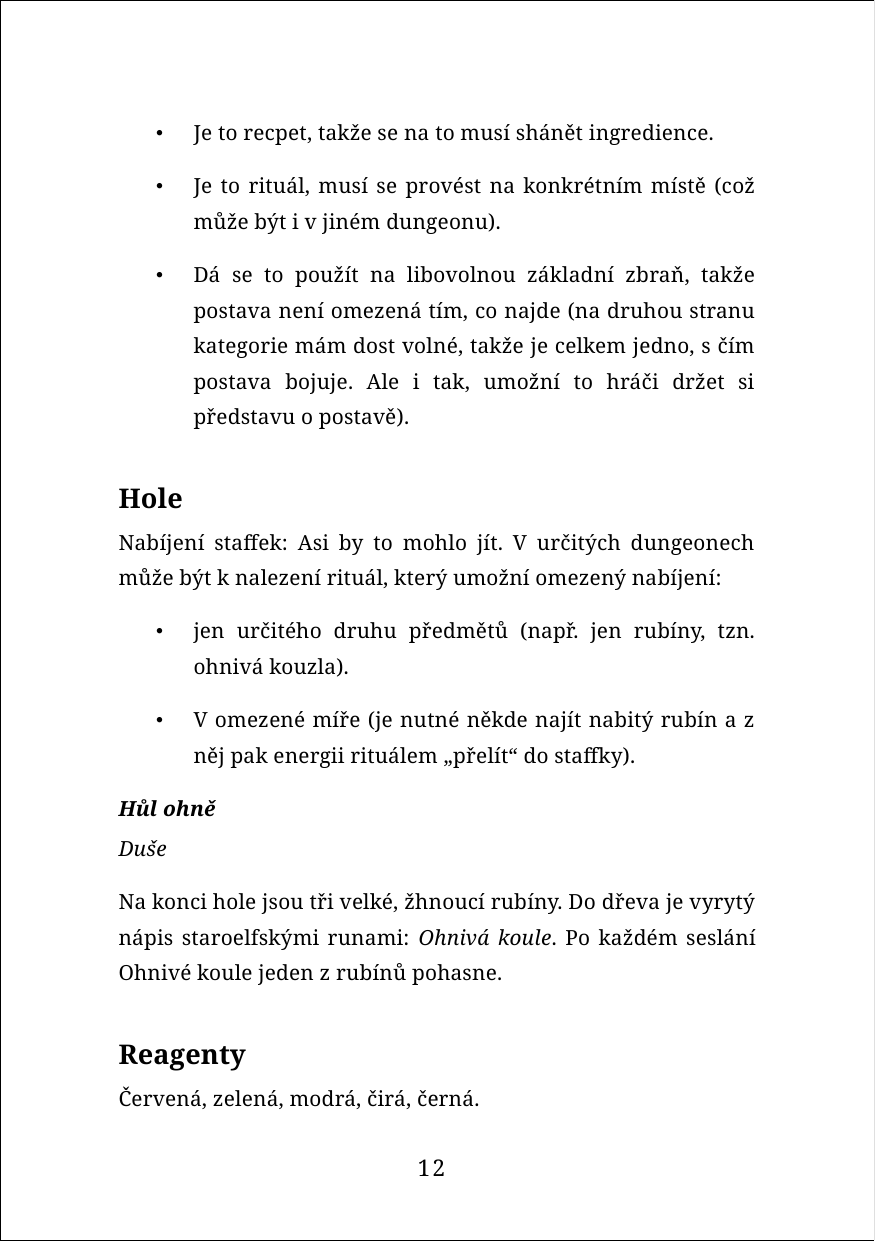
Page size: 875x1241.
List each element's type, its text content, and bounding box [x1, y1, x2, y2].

text Na konci hole jsou tři velké, žhnoucí rubíny. Do dřeva je vyrytý nápis staroelfskými runami: Ohnivá koule. Po každém seslání Ohnivé koule jeden z rubínů pohasne. [118, 887, 756, 987]
subtitle Hole [118, 479, 756, 516]
list V omezené míře (je nutné někde najít nabitý rubín a z něj pak energii rituálem „přelít“ do staffky). [156, 705, 756, 769]
text Nabíjení staffek: Asi by to mohlo jít. V určitých dungeonech může být k nalezení rituál, který umožní omezený nabíjení: [118, 528, 756, 592]
subtitle Hůl ohně [118, 794, 756, 822]
list Je to recpet, takže se na to musí shánět ingredience. [156, 118, 756, 147]
list Je to rituál, musí se provést na konkrétním místě (což může být i v jiném dungeonu). [156, 171, 756, 235]
list jen určitého druhu předmětů (např. jen rubíny, tzn. ohnivá kouzla). [156, 617, 756, 681]
text Duše [118, 834, 756, 863]
text Červená, zelená, modrá, čirá, černá. [118, 1084, 756, 1112]
list Dá se to použít na libovolnou základní zbraň, takže postava není omezená tím, co najde (na druhou stranu kategorie mám dost volné, takže je celkem jedno, s čím postava bojuje. Ale i tak, umožní to hráči držet si představu o postavě). [156, 260, 756, 431]
subtitle Reagenty [118, 1035, 756, 1072]
